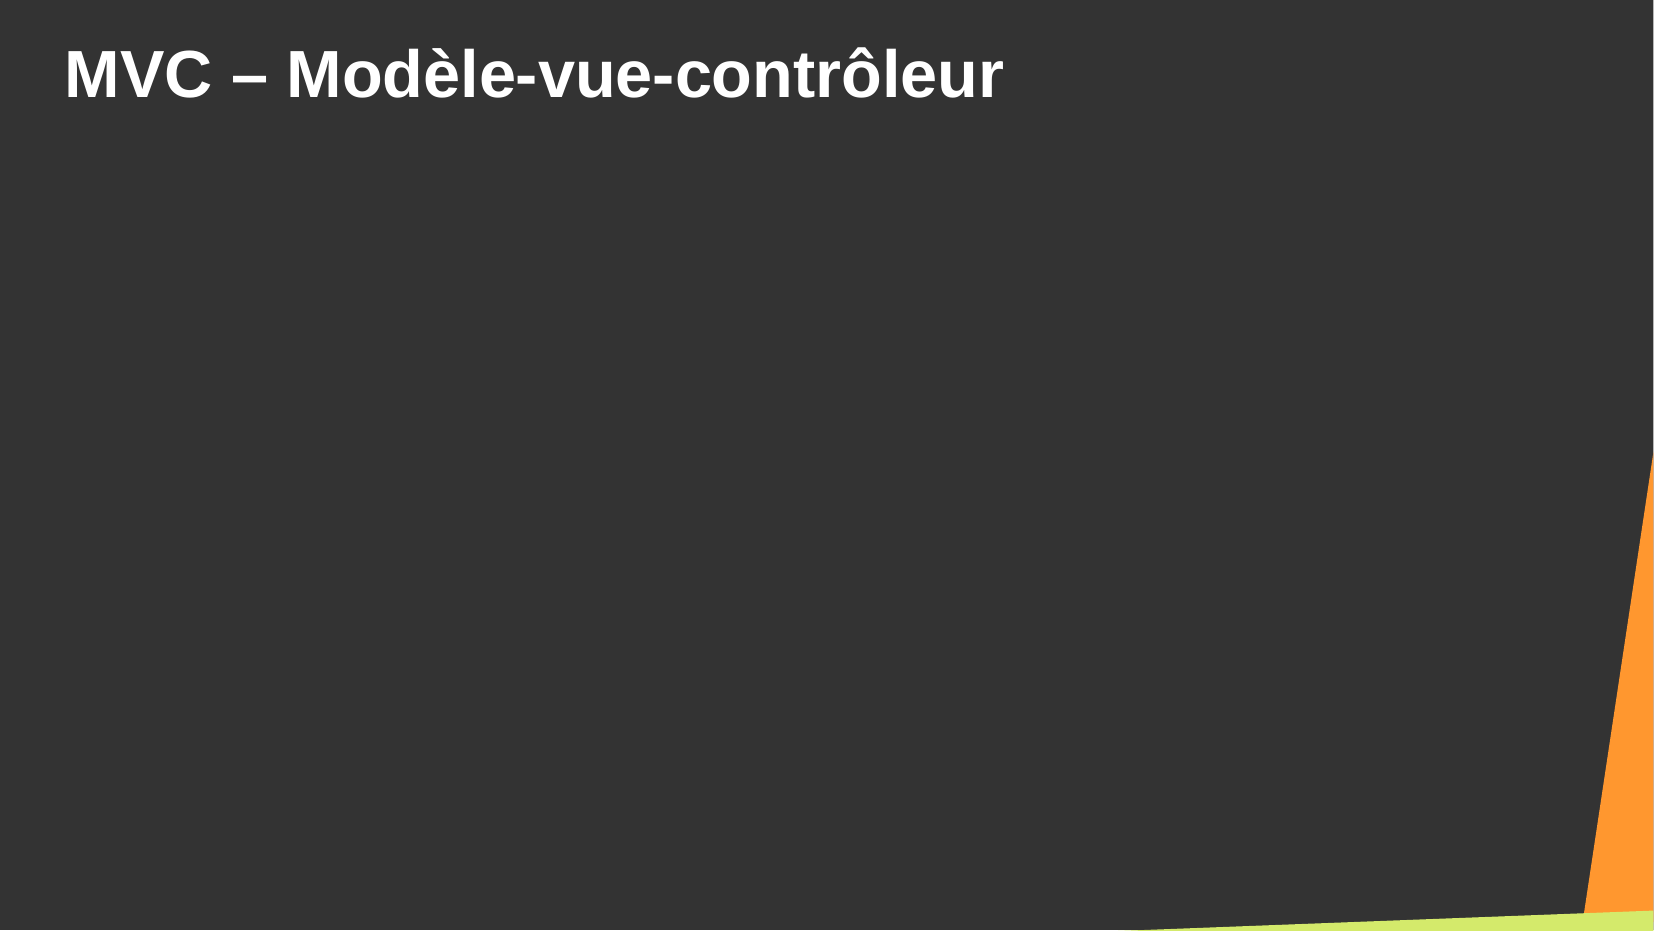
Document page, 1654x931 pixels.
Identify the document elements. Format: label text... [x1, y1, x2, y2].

title MVC – Modèle-vue-contrôleur [64, 37, 1388, 115]
text_box [1118, 448, 1654, 931]
